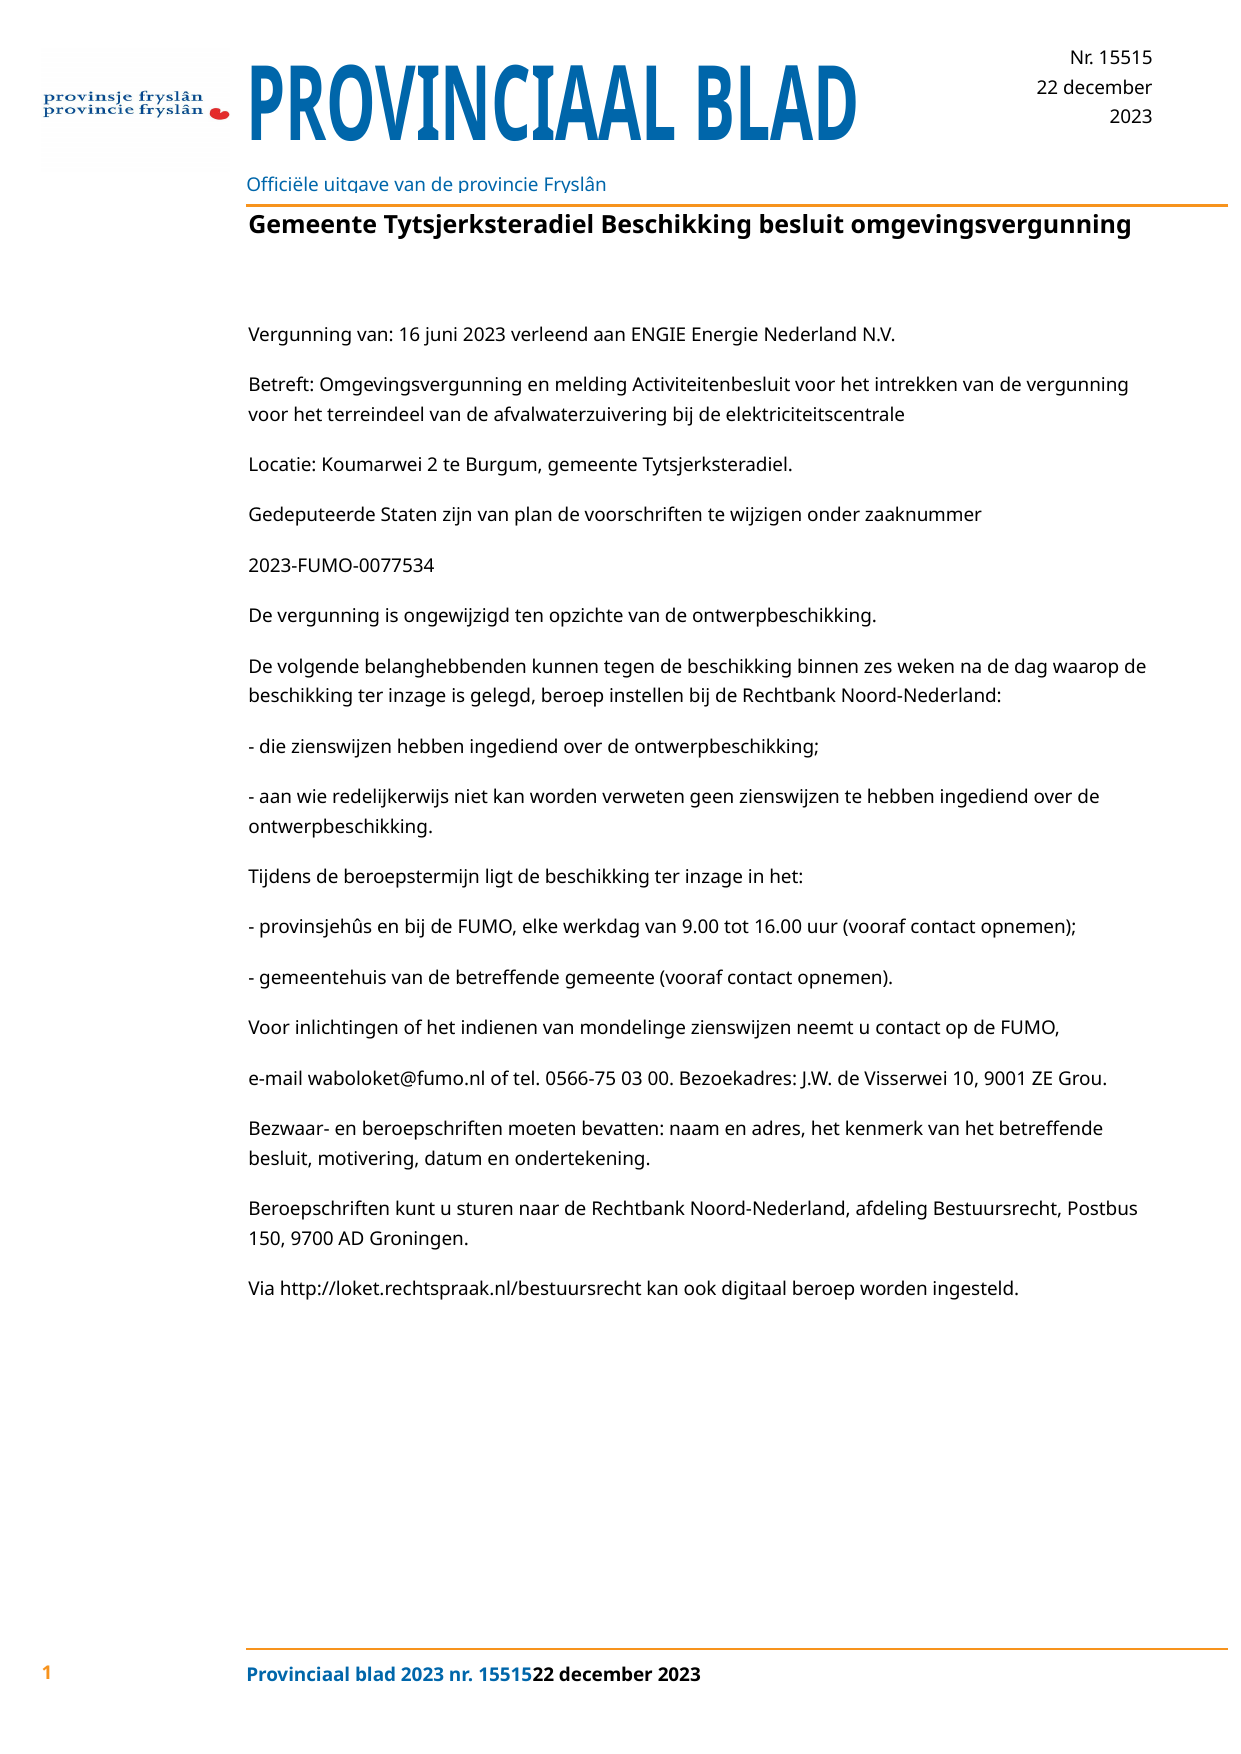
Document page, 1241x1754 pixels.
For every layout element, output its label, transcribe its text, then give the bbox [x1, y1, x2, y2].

text Tijdens de beroepstermijn ligt de beschikking ter inzage in het: [248, 863, 1152, 889]
text - aan wie redelijkerwijs niet kan worden verweten geen zienswijzen te hebben ingediend over de ontwerpbeschikking. [248, 783, 1152, 838]
text Via http://loket.rechtspraak.nl/bestuursrecht kan ook digitaal beroep worden ingesteld. [248, 1275, 1152, 1301]
text Bezwaar- en beroepschriften moeten bevatten: naam en adres, het kenmerk van het betreffende besluit, motivering, datum en ondertekening. [248, 1115, 1152, 1171]
text - die zienswijzen hebben ingediend over de ontwerpbeschikking; [248, 733, 1152, 758]
text Betreft: Omgevingsvergunning en melding Activiteitenbesluit voor het intrekken van de vergunning voor het terreindeel van de afvalwaterzuivering bij de elektriciteitscentrale [248, 371, 1152, 426]
text Voor inlichtingen of het indienen van mondelinge zienswijzen neemt u contact op de FUMO, [248, 1014, 1152, 1040]
text e-mail waboloket@fumo.nl of tel. 0566-75 03 00. Bezoekadres: J.W. de Visserwei 10, 9001 ZE Grou. [248, 1065, 1152, 1091]
text 2023-FUMO-0077534 [248, 552, 1152, 578]
text De vergunning is ongewijzigd ten opzichte van de ontwerpbeschikking. [248, 602, 1152, 628]
text - gemeentehuis van de betreffende gemeente (vooraf contact opnemen). [248, 964, 1152, 990]
text Beroepschriften kunt u sturen naar de Rechtbank Noord-Nederland, afdeling Bestuursrecht, Postbus 150, 9700 AD Groningen. [248, 1195, 1152, 1251]
picture [41, 47, 231, 172]
text De volgende belanghebbenden kunnen tegen de beschikking binnen zes weken na de dag waarop de beschikking ter inzage is gelegd, beroep instellen bij de Rechtbank Noord-Nederland: [248, 653, 1152, 708]
text Gemeente Tytsjerksteradiel Beschikking besluit omgevingsvergunning [248, 207, 1152, 241]
text Gedeputeerde Staten zijn van plan de voorschriften te wijzigen onder zaaknummer [248, 502, 1152, 527]
text Locatie: Koumarwei 2 te Burgum, gemeente Tytsjerksteradiel. [248, 451, 1152, 477]
text - provinsjehûs en bij de FUMO, elke werkdag van 9.00 tot 16.00 uur (vooraf contact opnemen); [248, 914, 1152, 939]
text Vergunning van: 16 juni 2023 verleend aan ENGIE Energie Nederland N.V. [248, 321, 1152, 346]
